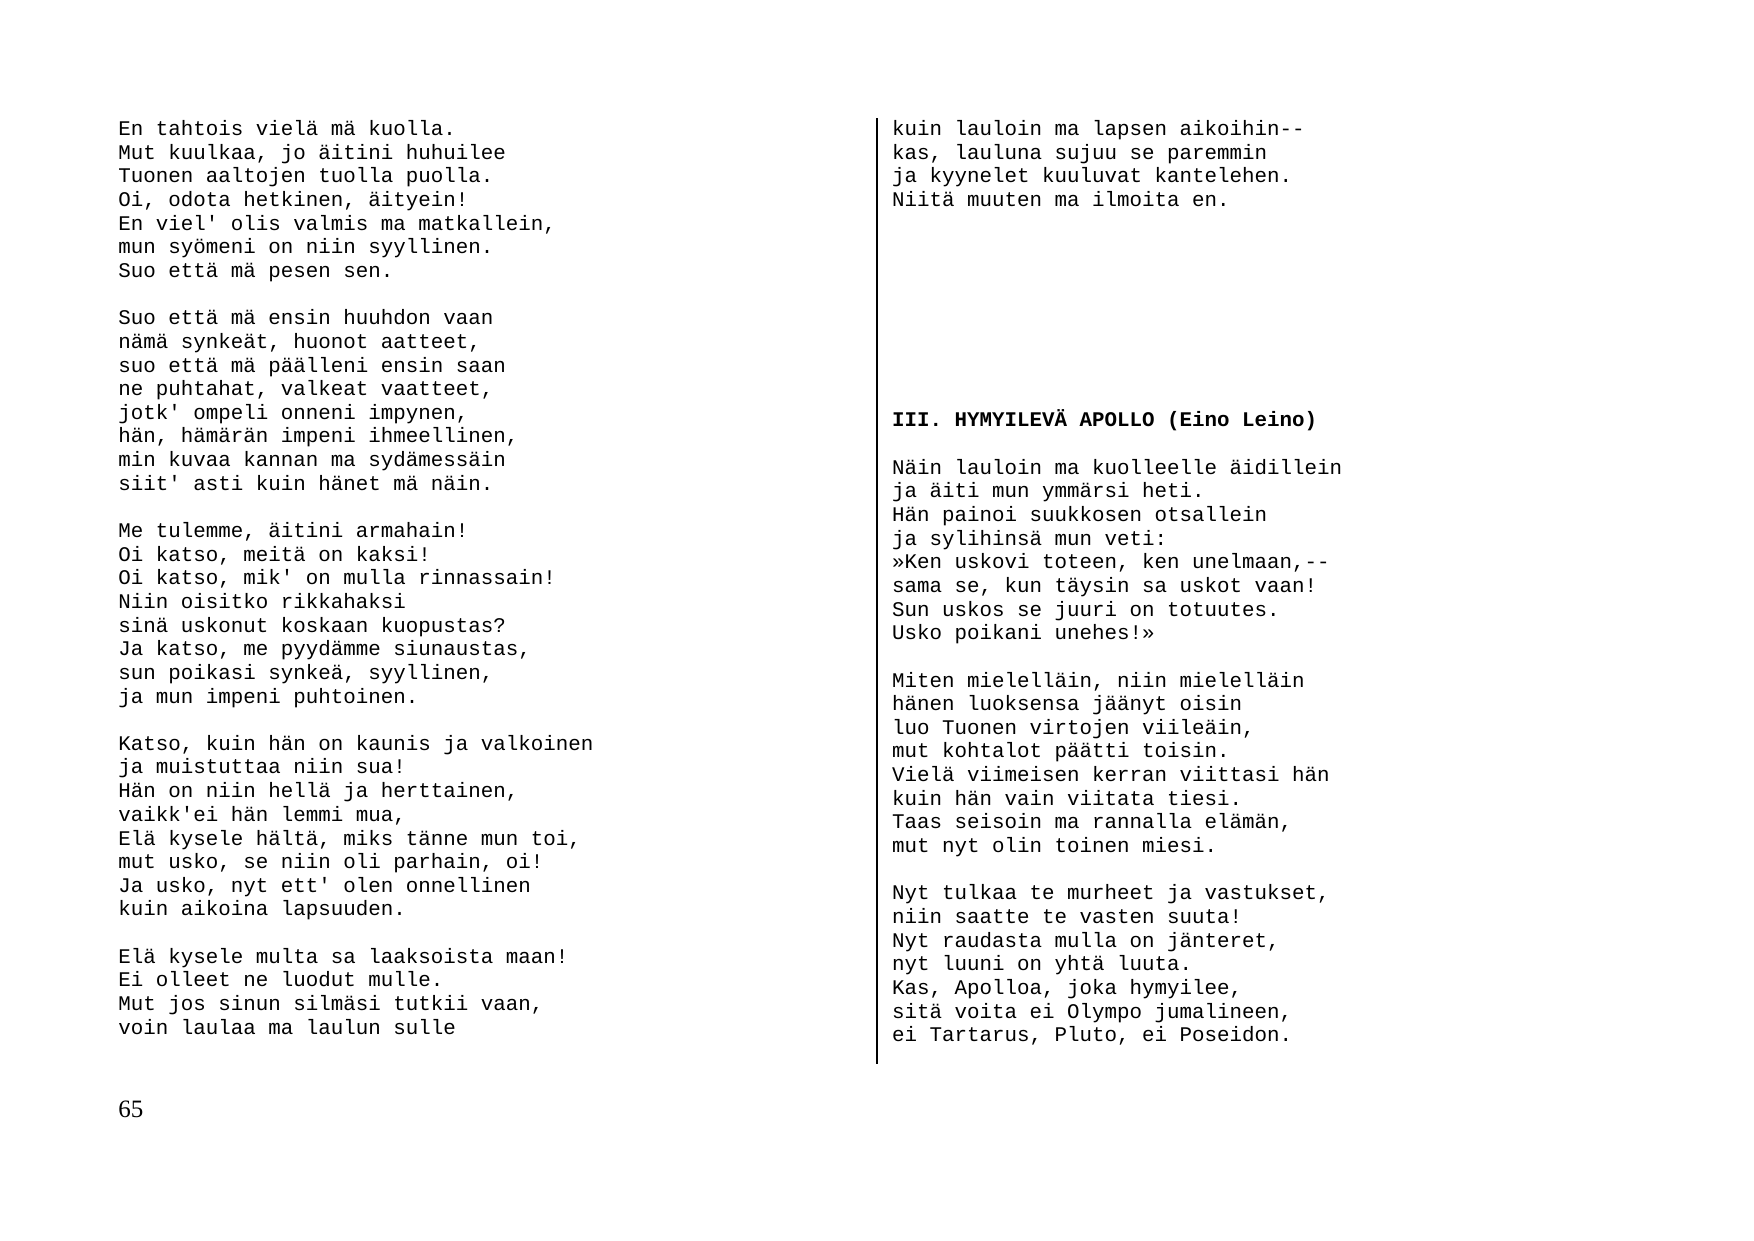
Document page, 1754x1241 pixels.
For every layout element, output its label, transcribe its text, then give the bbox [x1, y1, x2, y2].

text En tahtois vielä mä kuolla. [118, 118, 862, 142]
text kuin lauloin ma lapsen aikoihin-- [892, 118, 1635, 142]
text Vielä viimeisen kerran viittasi hän [892, 764, 1635, 788]
text ja sylihinsä mun veti: [892, 528, 1635, 551]
text ja äiti mun ymmärsi heti. [892, 480, 1635, 504]
text sama se, kun täysin sa uskot vaan! [892, 575, 1635, 599]
text jotk' ompeli onneni impynen, [118, 402, 862, 426]
text kas, lauluna sujuu se paremmin [892, 142, 1635, 165]
text Kas, Apolloa, joka hymyilee, [892, 977, 1635, 1001]
text Me tulemme, äitini armahain! [118, 520, 862, 544]
text Oi, odota hetkinen, äityein! [118, 189, 862, 213]
text sinä uskonut koskaan kuopustas? [118, 615, 862, 638]
text Niin oisitko rikkahaksi [118, 591, 862, 615]
text hänen luoksensa jäänyt oisin [892, 693, 1635, 717]
text ne puhtahat, valkeat vaatteet, [118, 378, 862, 402]
text Nyt raudasta mulla on jänteret, [892, 930, 1635, 953]
text ja muistuttaa niin sua! [118, 757, 862, 780]
text Nyt tulkaa te murheet ja vastukset, [892, 882, 1635, 906]
text Mut kuulkaa, jo äitini huhuilee [118, 142, 862, 165]
text ja kyynelet kuuluvat kantelehen. [892, 165, 1635, 189]
text min kuvaa kannan ma sydämessäin [118, 449, 862, 473]
text Sun uskos se juuri on totuutes. [892, 599, 1635, 622]
text sun poikasi synkeä, syyllinen, [118, 662, 862, 686]
text mut nyt olin toinen miesi. [892, 835, 1635, 859]
text sitä voita ei Olympo jumalineen, [892, 1001, 1635, 1024]
text Usko poikani unehes!» [892, 622, 1635, 646]
text Elä kysele hältä, miks tänne mun toi, [118, 827, 862, 851]
text hän, hämärän impeni ihmeellinen, [118, 426, 862, 449]
text Hän painoi suukkosen otsallein [892, 504, 1635, 528]
text luo Tuonen virtojen viileäin, [892, 717, 1635, 741]
text suo että mä päälleni ensin saan [118, 354, 862, 378]
text III. HYMYILEVÄ APOLLO (Eino Leino) [892, 409, 1635, 433]
text kuin aikoina lapsuuden. [118, 898, 862, 922]
text kuin hän vain viitata tiesi. [892, 788, 1635, 811]
text niin saatte te vasten suuta! [892, 906, 1635, 930]
text ei Tartarus, Pluto, ei Poseidon. [892, 1024, 1635, 1048]
text Suo että mä pesen sen. [118, 260, 862, 284]
text nyt luuni on yhtä luuta. [892, 953, 1635, 977]
text Miten mielelläin, niin mielelläin [892, 669, 1635, 693]
text Suo että mä ensin huuhdon vaan [118, 307, 862, 331]
text En viel' olis valmis ma matkallein, [118, 213, 862, 236]
text Ja usko, nyt ett' olen onnellinen [118, 875, 862, 898]
text Ei olleet ne luodut mulle. [118, 969, 862, 993]
text ja mun impeni puhtoinen. [118, 686, 862, 709]
text siit' asti kuin hänet mä näin. [118, 473, 862, 496]
text Mut jos sinun silmäsi tutkii vaan, [118, 993, 862, 1017]
text Niitä muuten ma ilmoita en. [892, 189, 1635, 213]
text Taas seisoin ma rannalla elämän, [892, 811, 1635, 835]
text »Ken uskovi toteen, ken unelmaan,-- [892, 551, 1635, 575]
text Tuonen aaltojen tuolla puolla. [118, 165, 862, 189]
text mut kohtalot päätti toisin. [892, 741, 1635, 764]
text nämä synkeät, huonot aatteet, [118, 331, 862, 354]
text Hän on niin hellä ja herttainen, [118, 780, 862, 804]
text vaikk'ei hän lemmi mua, [118, 804, 862, 827]
text mun syömeni on niin syyllinen. [118, 236, 862, 260]
text Elä kysele multa sa laaksoista maan! [118, 946, 862, 969]
text Oi katso, meitä on kaksi! [118, 544, 862, 567]
text voin laulaa ma laulun sulle [118, 1017, 862, 1040]
text Näin lauloin ma kuolleelle äidillein [892, 457, 1635, 480]
text mut usko, se niin oli parhain, oi! [118, 851, 862, 875]
text Katso, kuin hän on kaunis ja valkoinen [118, 733, 862, 757]
text Ja katso, me pyydämme siunaustas, [118, 638, 862, 662]
text Oi katso, mik' on mulla rinnassain! [118, 567, 862, 591]
